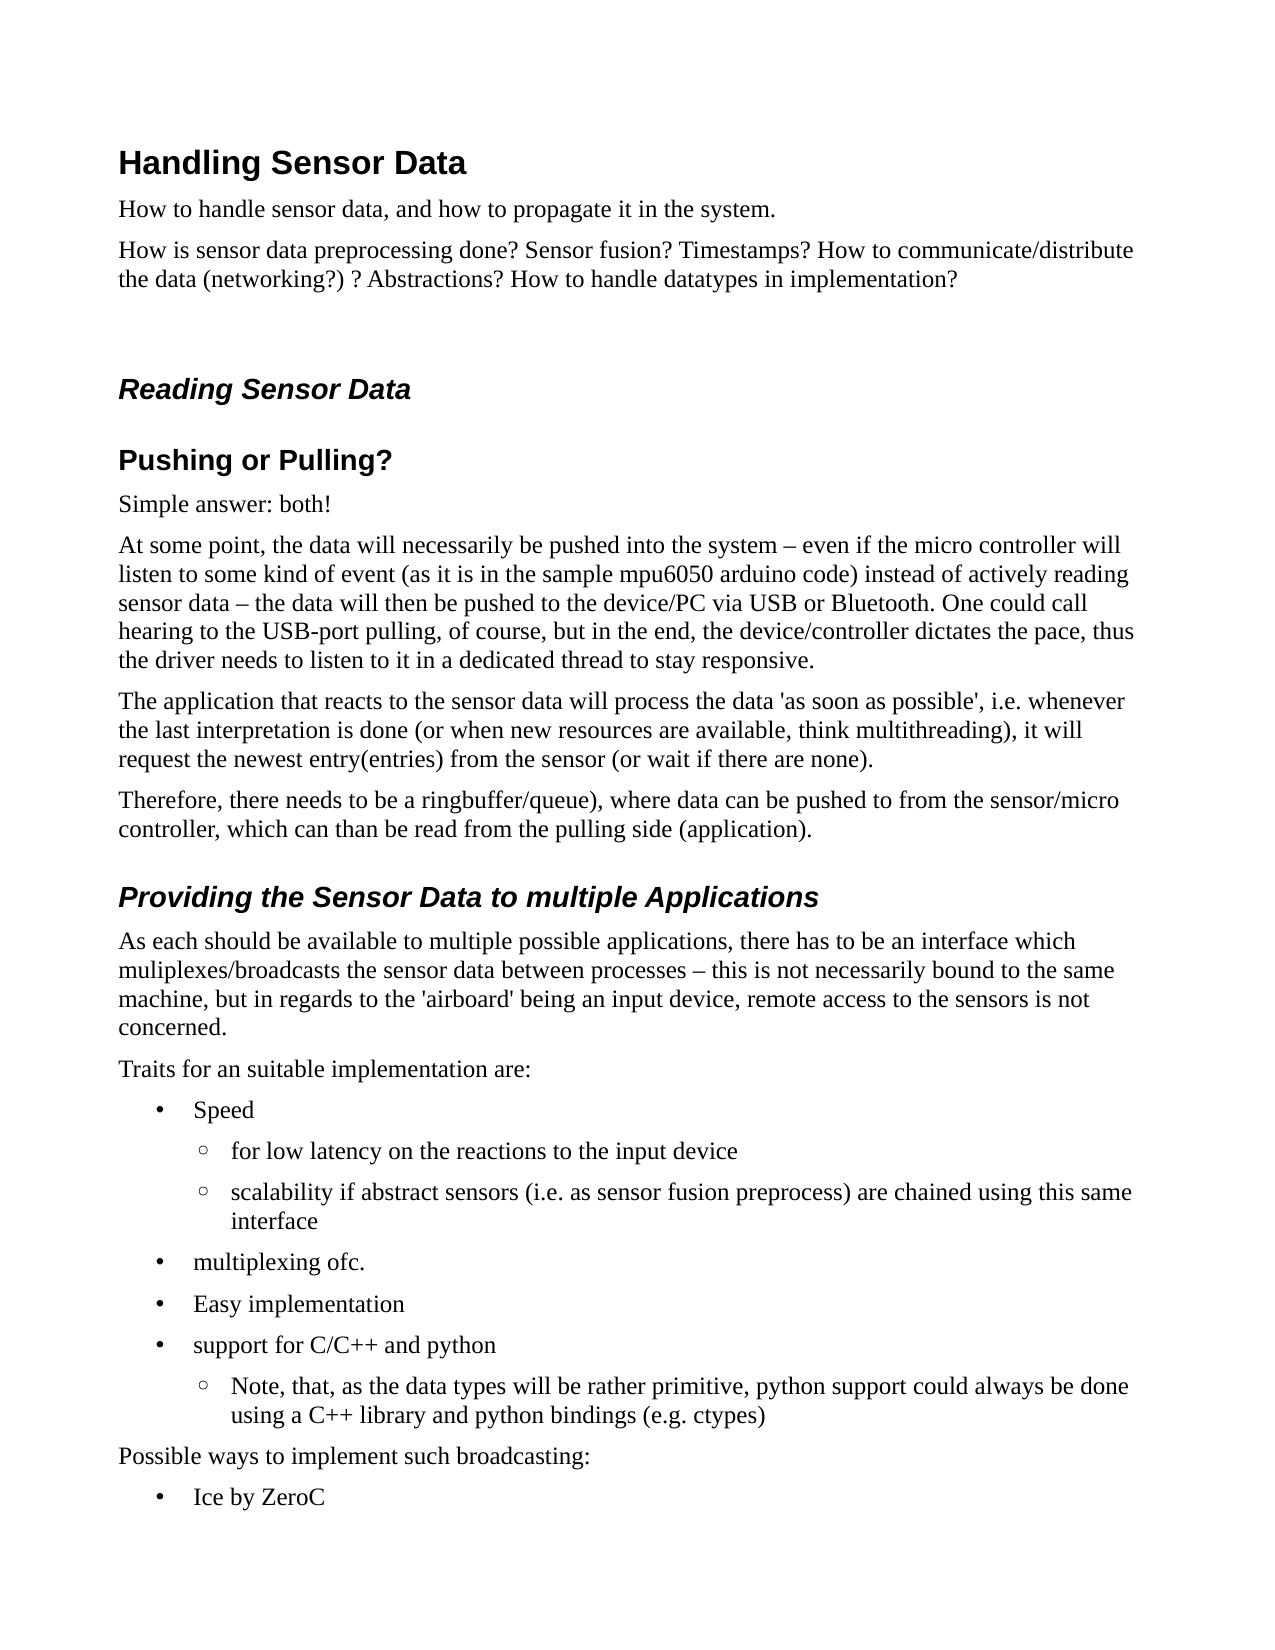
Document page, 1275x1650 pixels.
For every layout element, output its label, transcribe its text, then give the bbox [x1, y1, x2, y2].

text Simple answer: both! [118, 489, 1157, 518]
text Therefore, there needs to be a ringbuffer/queue), where data can be pushed to from the sensor/micro controller, which can than be read from the pulling side (application). [118, 785, 1157, 843]
text The application that reacts to the sensor data will process the data 'as soon as possible', i.e. whenever the last interpretation is done (or when new resources are available, think multithreading), it will request the newest entry(entries) from the sensor (or wait if there are none). [118, 686, 1157, 773]
list for low latency on the reactions to the input device [193, 1136, 1157, 1165]
subtitle Reading Sensor Data [118, 372, 1157, 405]
subtitle Handling Sensor Data [118, 143, 1157, 182]
list Easy implementation [156, 1289, 1157, 1317]
text Traits for an suitable implementation are: [118, 1054, 1157, 1082]
text As each should be available to multiple possible applications, there has to be an interface which muliplexes/broadcasts the sensor data between processes – this is not necessarily bound to the same machine, but in regards to the 'airboard' being an input device, remote access to the sensors is not concerned. [118, 926, 1157, 1041]
list scalability if abstract sensors (i.e. as sensor fusion preprocess) are chained using this same interface [193, 1177, 1157, 1235]
subtitle Providing the Sensor Data to multiple Applications [118, 880, 1157, 914]
text How is sensor data preprocessing done? Sensor fusion? Timestamps? How to communicate/distribute the data (networking?) ? Abstractions? How to handle datatypes in implementation? [118, 236, 1157, 293]
list support for C/C++ and python [156, 1330, 1157, 1359]
subtitle Pushing or Pulling? [118, 443, 1157, 476]
text At some point, the data will necessarily be pushed into the system – even if the micro controller will listen to some kind of event (as it is in the sample mpu6050 arduino code) instead of actively reading sensor data – the data will then be pushed to the device/PC via USB or Bluetooth. One could call hearing to the USB-port pulling, of course, but in the end, the device/controller dictates the pace, thus the driver needs to listen to it in a dedicated thread to stay responsive. [118, 530, 1157, 674]
list Note, that, as the data types will be rather primitive, python support could always be done using a C++ library and python bindings (e.g. ctypes) [193, 1371, 1157, 1429]
list Speed [156, 1095, 1157, 1124]
list multiplexing ofc. [156, 1247, 1157, 1276]
text How to handle sensor data, and how to propagate it in the system. [118, 194, 1157, 223]
list Ice by ZeroC [156, 1482, 1157, 1511]
text Possible ways to implement such broadcasting: [118, 1441, 1157, 1470]
